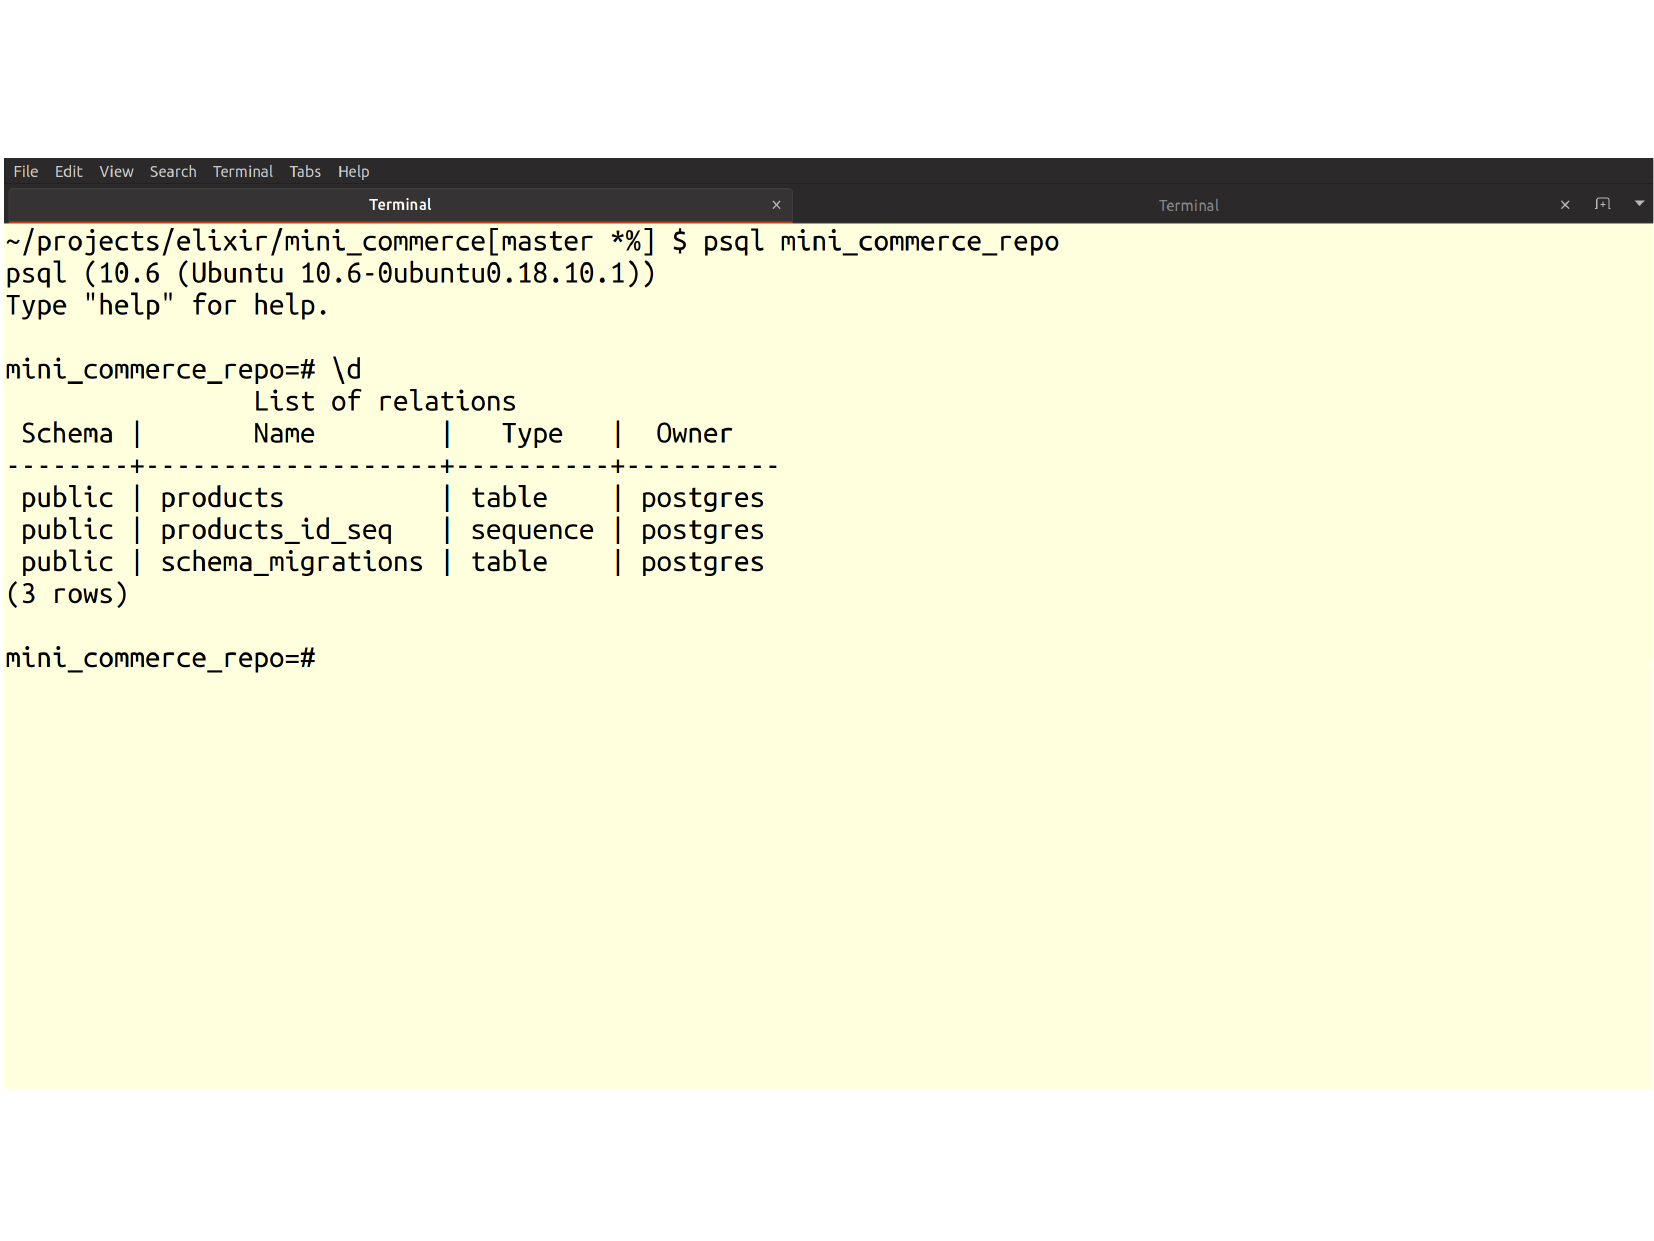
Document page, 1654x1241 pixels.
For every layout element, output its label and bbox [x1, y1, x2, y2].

picture [4, 158, 1654, 1089]
